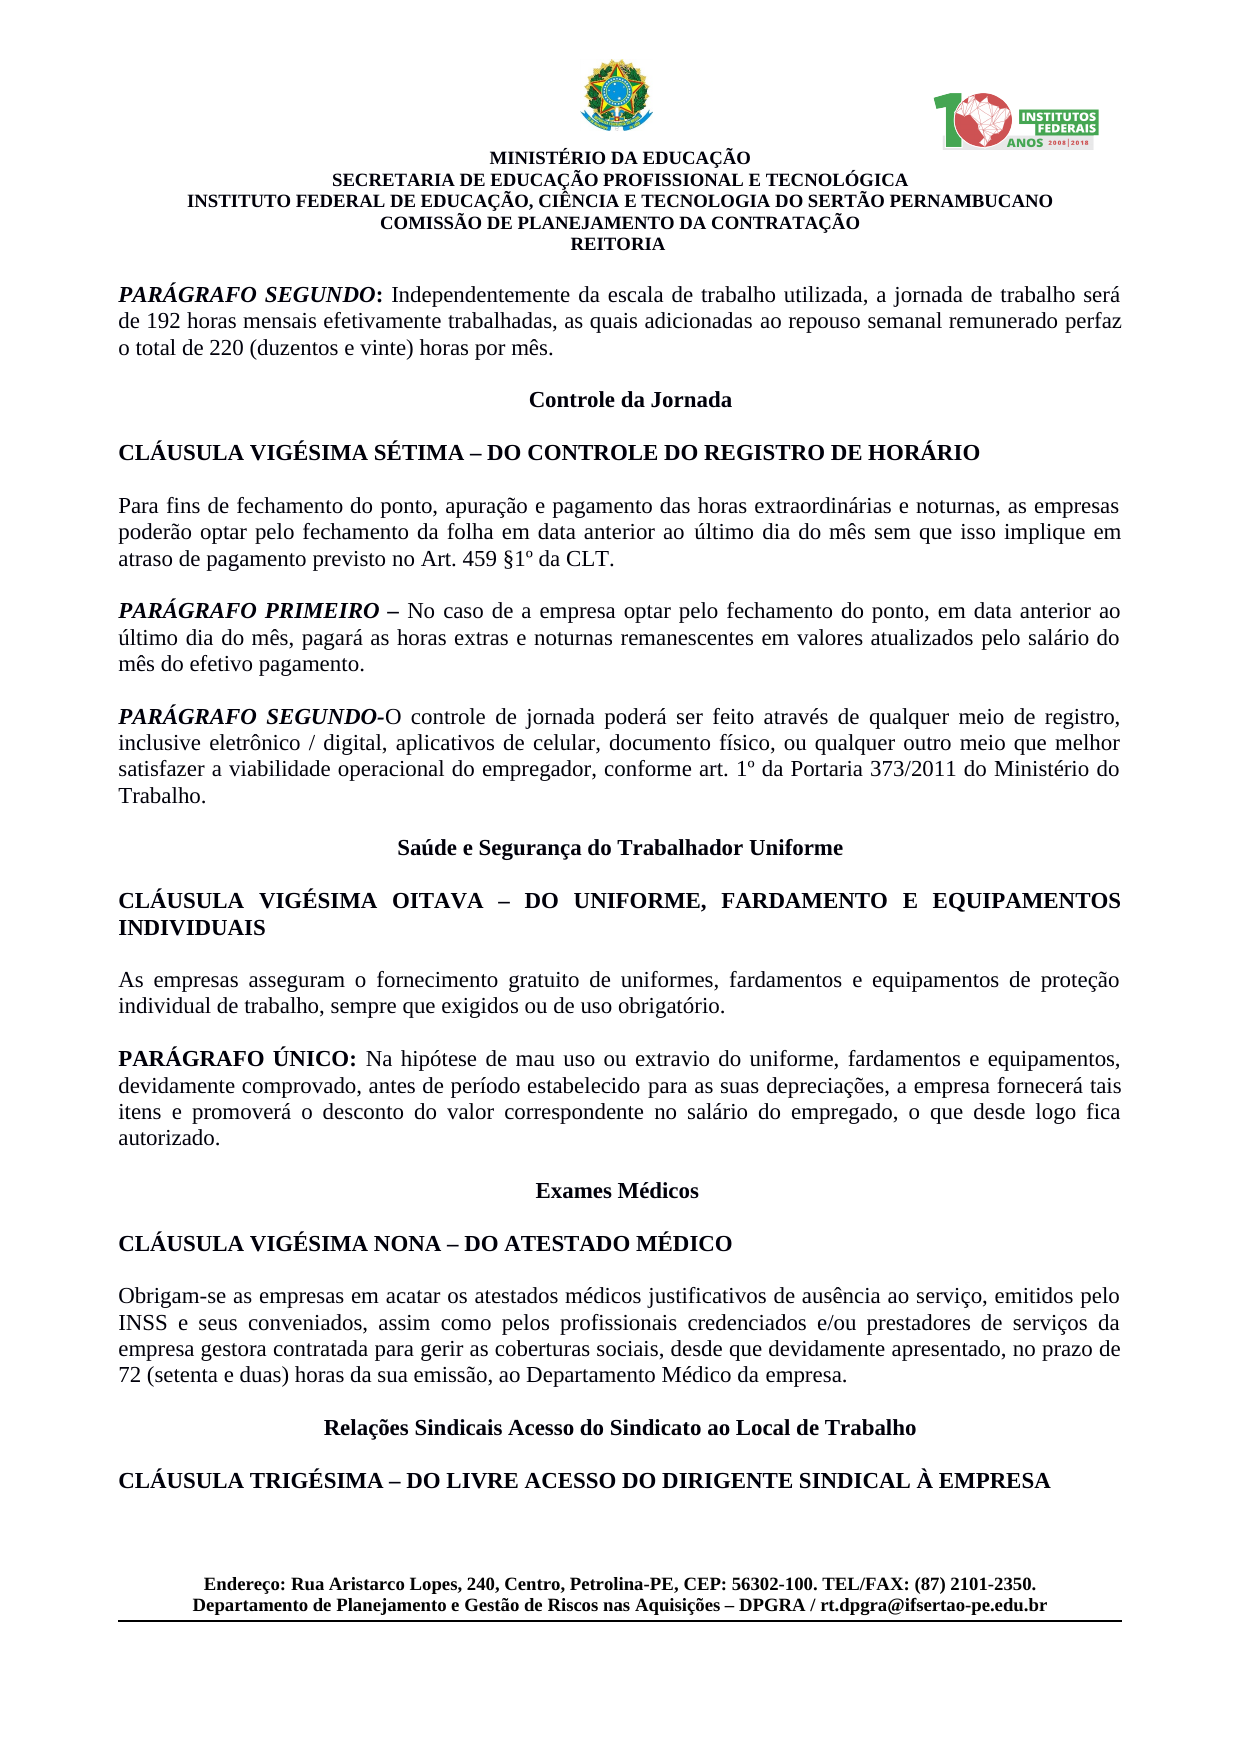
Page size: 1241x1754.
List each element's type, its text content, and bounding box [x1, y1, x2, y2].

picture [933, 93, 1099, 150]
text PARÁGRAFO SEGUNDO: Independentemente da escala de trabalho utilizada, a jornada de trabalho será de 192 horas mensais efetivamente trabalhadas, as quais adicionadas ao repouso semanal remunerado perfaz o total de 220 (duzentos e vinte) horas por mês. [118, 281, 1122, 360]
text PARÁGRAFO PRIMEIRO – No caso de a empresa optar pelo fechamento do ponto, em data anterior ao último dia do mês, pagará as horas extras e noturnas remanescentes em valores atualizados pelo salário do mês do efetivo pagamento. [118, 597, 1122, 676]
text Exames Médicos [118, 1177, 1122, 1203]
picture [579, 58, 654, 132]
text PARÁGRAFO SEGUNDO-O controle de jornada poderá ser feito através de qualquer meio de registro, inclusive eletrônico / digital, aplicativos de celular, documento físico, ou qualquer outro meio que melhor satisfazer a viabilidade operacional do empregador, conforme art. 1º da Portaria 373/2011 do Ministério do Trabalho. [118, 703, 1122, 808]
text CLÁUSULA VIGÉSIMA OITAVA – DO UNIFORME, FARDAMENTO E EQUIPAMENTOS INDIVIDUAIS [118, 887, 1122, 940]
text PARÁGRAFO ÚNICO: Na hipótese de mau uso ou extravio do uniforme, fardamentos e equipamentos, devidamente comprovado, antes de período estabelecido para as suas depreciações, a empresa fornecerá tais itens e promoverá o desconto do valor correspondente no salário do empregado, o que desde logo fica autorizado. [118, 1045, 1122, 1151]
text CLÁUSULA TRIGÉSIMA – DO LIVRE ACESSO DO DIRIGENTE SINDICAL À EMPRESA [118, 1467, 1122, 1493]
text Obrigam-se as empresas em acatar os atestados médicos justificativos de ausência ao serviço, emitidos pelo INSS e seus conveniados, assim como pelos profissionais credenciados e/ou prestadores de serviços da empresa gestora contratada para gerir as coberturas sociais, desde que devidamente apresentado, no prazo de 72 (setenta e duas) horas da sua emissão, ao Departamento Médico da empresa. [118, 1282, 1122, 1388]
text Para fins de fechamento do ponto, apuração e pagamento das horas extraordinárias e noturnas, as empresas poderão optar pelo fechamento da folha em data anterior ao último dia do mês sem que isso implique em atraso de pagamento previsto no Art. 459 §1º da CLT. [118, 492, 1122, 571]
text CLÁUSULA VIGÉSIMA SÉTIMA – DO CONTROLE DO REGISTRO DE HORÁRIO [118, 439, 1122, 466]
text Saúde e Segurança do Trabalhador Uniforme [118, 834, 1122, 861]
text As empresas asseguram o fornecimento gratuito de uniformes, fardamentos e equipamentos de proteção individual de trabalho, sempre que exigidos ou de uso obrigatório. [118, 966, 1122, 1019]
text Relações Sindicais Acesso do Sindicato ao Local de Trabalho [118, 1414, 1122, 1441]
text Controle da Jornada [158, 386, 1103, 413]
text CLÁUSULA VIGÉSIMA NONA – DO ATESTADO MÉDICO [118, 1230, 1122, 1256]
